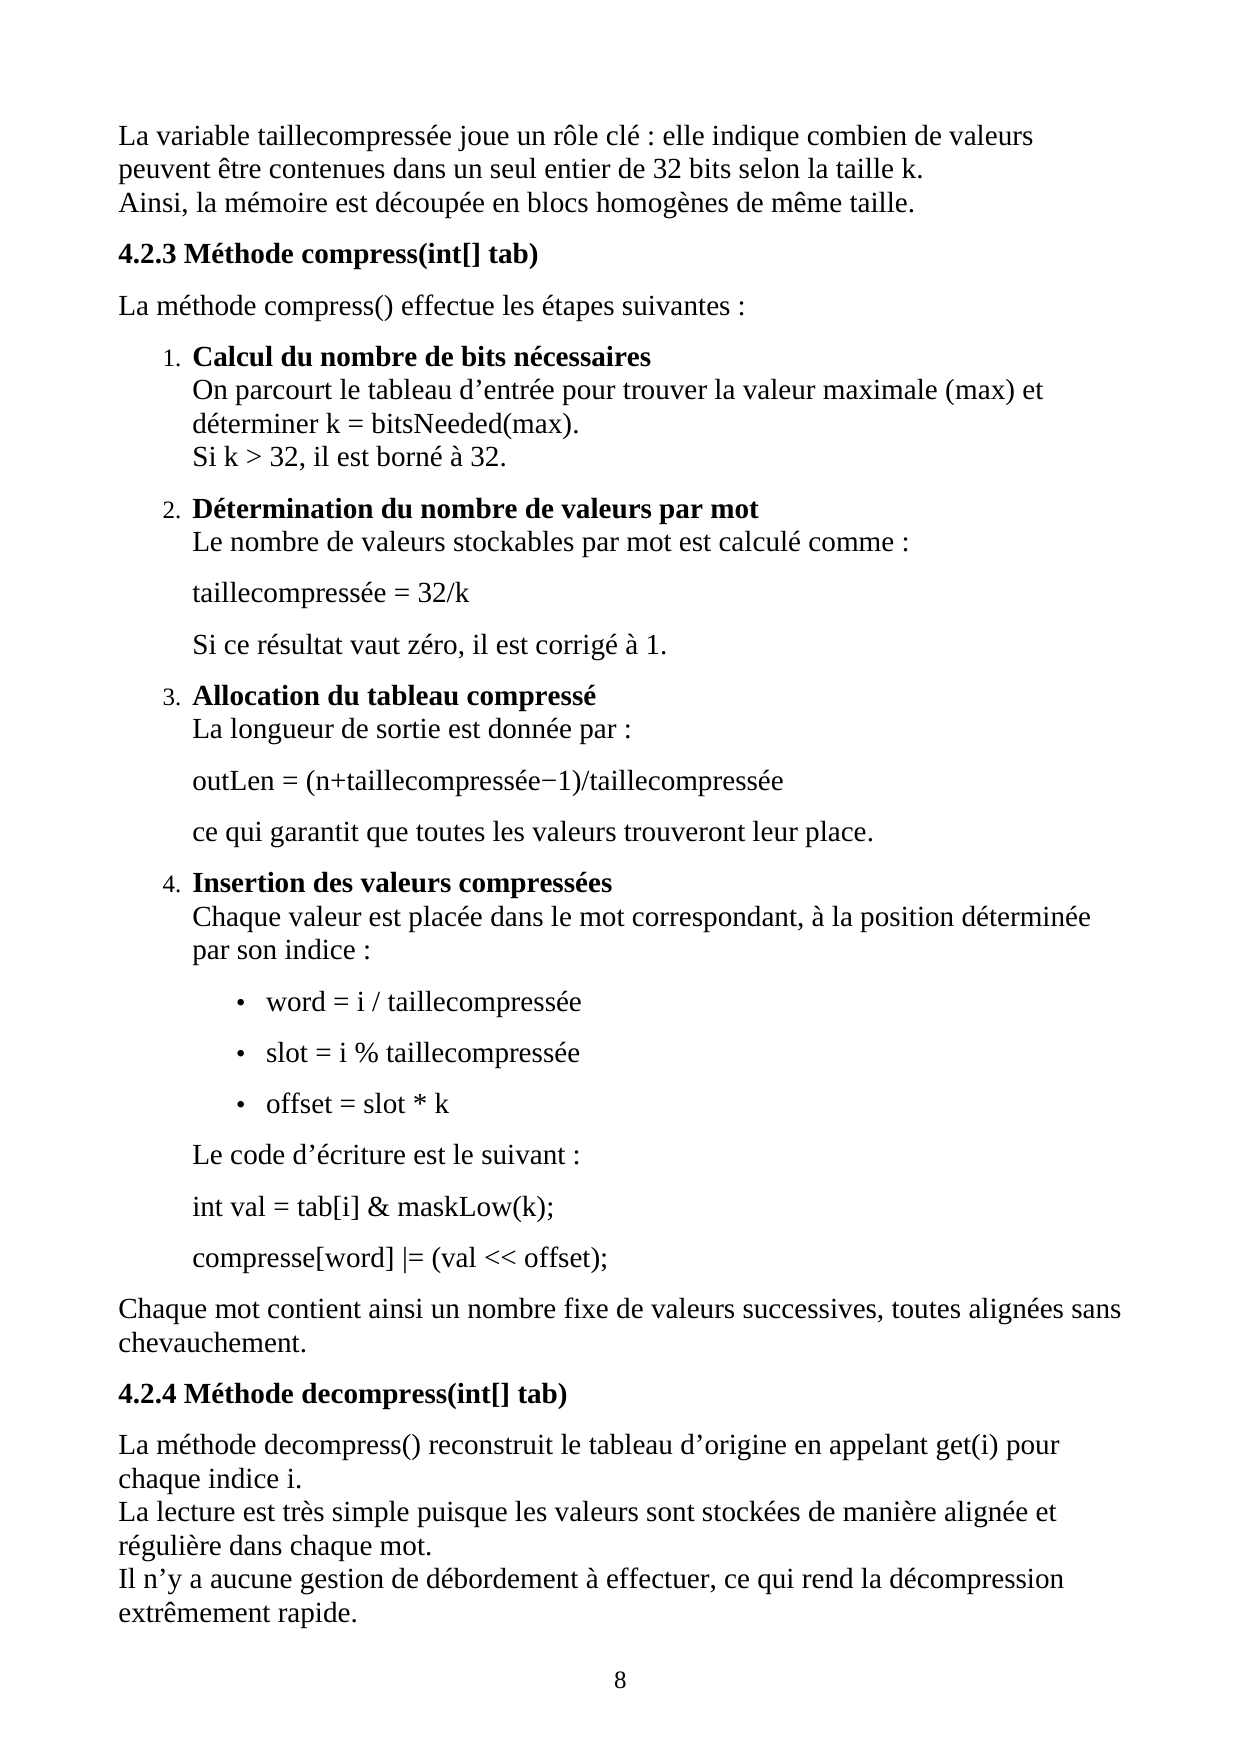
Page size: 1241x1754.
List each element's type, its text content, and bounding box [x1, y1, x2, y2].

subtitle 4.2.4 Méthode decompress(int[] tab) [118, 1376, 1122, 1409]
list Détermination du nombre de valeurs par mot Le nombre de valeurs stockables par mot est calculé comme : [162, 491, 1122, 558]
text La méthode decompress() reconstruit le tableau d’origine en appelant get(i) pour chaque indice i. La lecture est très simple puisque les valeurs sont stockées de manière alignée et régulière dans chaque mot. Il n’y a aucune gestion de débordement à effectuer, ce qui rend la décompression extrêmement rapide. [118, 1427, 1122, 1628]
text Chaque mot contient ainsi un nombre fixe de valeurs successives, toutes alignées sans chevauchement. [118, 1291, 1122, 1358]
subtitle 4.2.3 Méthode compress(int[] tab) [118, 236, 1122, 270]
list compresse[word] |= (val << offset); [162, 1240, 1122, 1273]
list ce qui garantit que toutes les valeurs trouveront leur place. [162, 814, 1122, 848]
list int val = tab[i] & maskLow(k); [162, 1189, 1122, 1222]
list Le code d’écriture est le suivant : [162, 1137, 1122, 1171]
list slot = i % taillecompressée [236, 1035, 1122, 1068]
list Insertion des valeurs compressées Chaque valeur est placée dans le mot correspondant, à la position déterminée par son indice : [162, 865, 1122, 966]
text La variable taillecompressée joue un rôle clé : elle indique combien de valeurs peuvent être contenues dans un seul entier de 32 bits selon la taille k. Ainsi, la mémoire est découpée en blocs homogènes de même taille. [118, 118, 1122, 219]
list outLen = (n+taillecompressée−1)/taillecompressée​ [162, 763, 1122, 796]
list taillecompressée = 32/k [162, 576, 1122, 609]
list offset = slot * k [236, 1086, 1122, 1120]
text La méthode compress() effectue les étapes suivantes : [118, 288, 1122, 321]
list word = i / taillecompressée [236, 984, 1122, 1017]
list Allocation du tableau compressé La longueur de sortie est donnée par : [162, 678, 1122, 745]
list Si ce résultat vaut zéro, il est corrigé à 1. [162, 627, 1122, 660]
list Calcul du nombre de bits nécessaires On parcourt le tableau d’entrée pour trouver la valeur maximale (max) et déterminer k = bitsNeeded(max). Si k > 32, il est borné à 32. [162, 339, 1122, 473]
